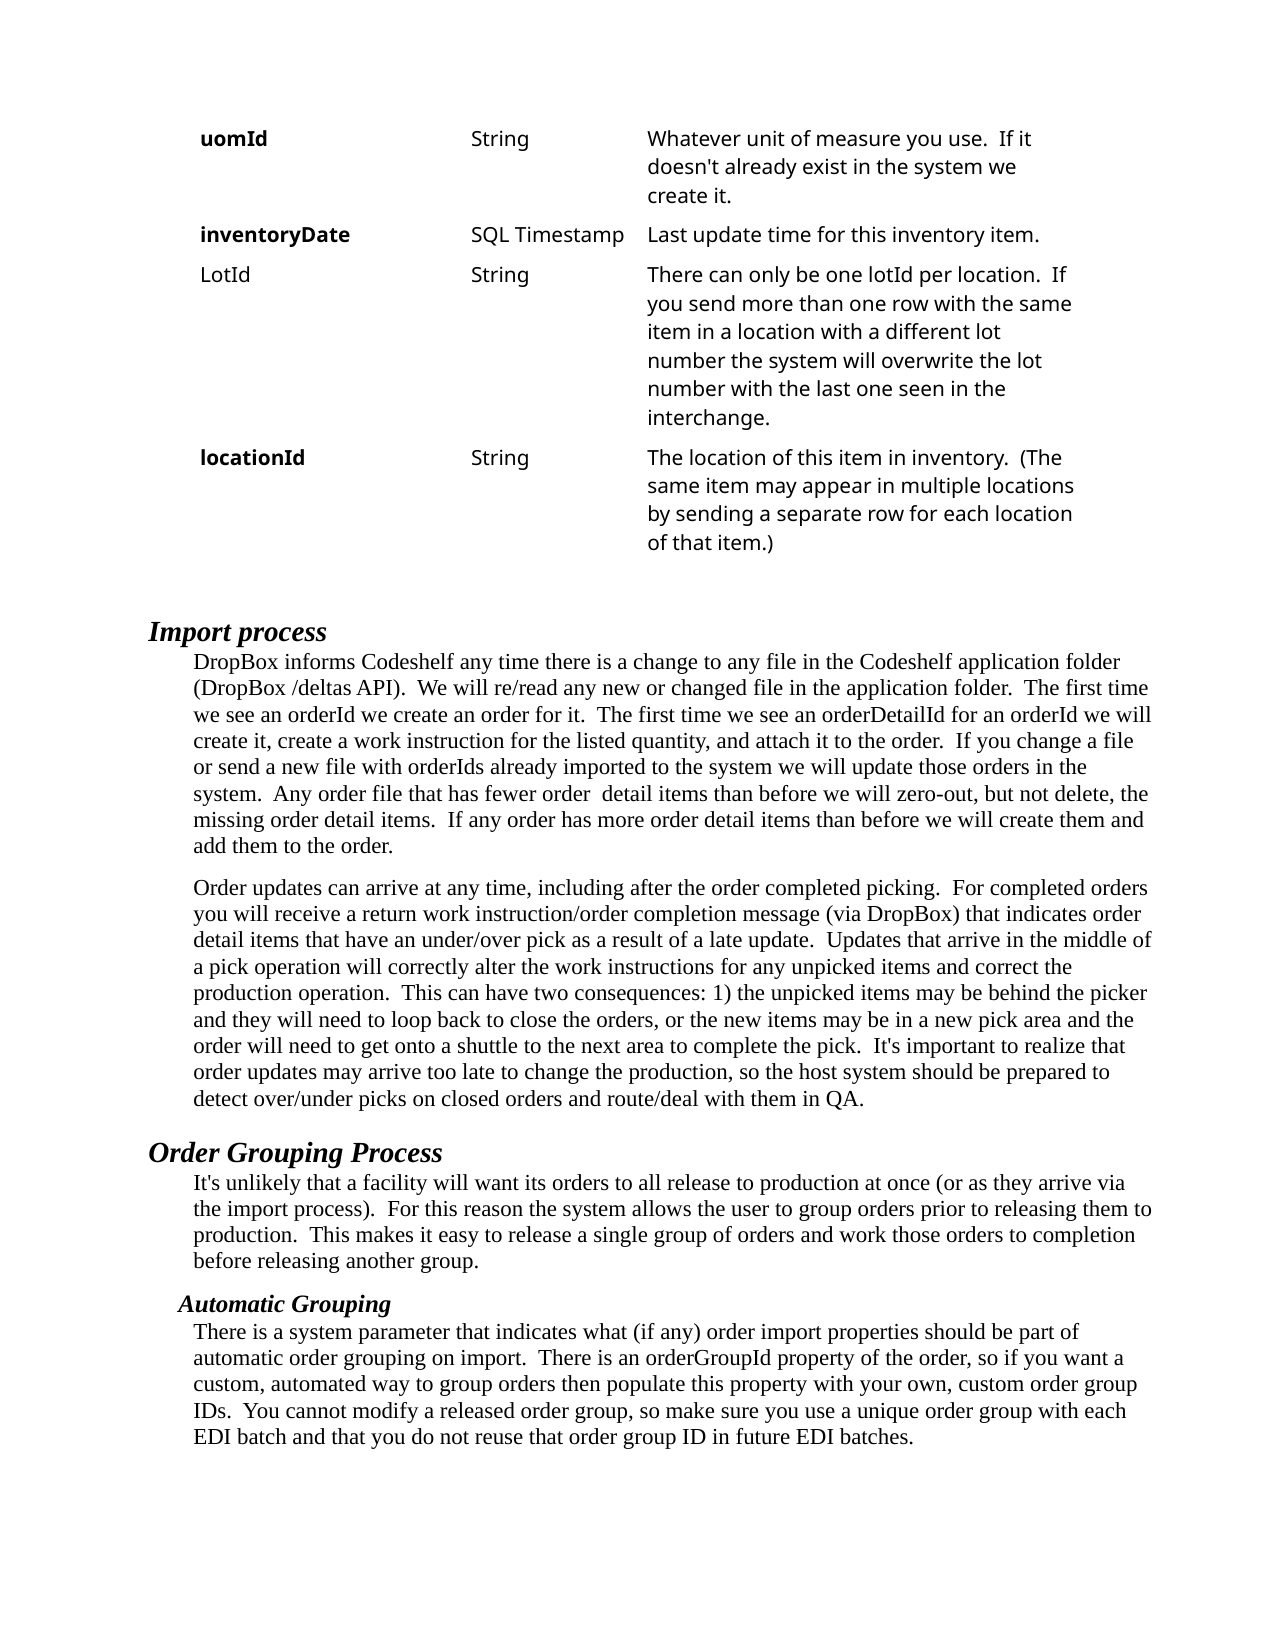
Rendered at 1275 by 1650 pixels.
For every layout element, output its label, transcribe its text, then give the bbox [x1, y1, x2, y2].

table_cell String [465, 437, 641, 562]
text There is a system parameter that indicates what (if any) order import properties should be part of automatic order grouping on import. There is an orderGroupId property of the order, so if you want a custom, automated way to group orders then populate this property with your own, custom order group IDs. You cannot modify a released order group, so make sure you use a unique order group with each EDI batch and that you do not reuse that order group ID in future EDI batches. [193, 1318, 1157, 1449]
table_cell LotId [194, 255, 465, 437]
subtitle Import process [148, 614, 1157, 648]
table_cell There can only be one lotId per location. If you send more than one row with the same item in a location with a different lot number the system will overwrite the lot number with the last one seen in the interchange. [641, 255, 1088, 437]
table_cell inventoryDate [194, 215, 465, 255]
text DropBox informs Codeshelf any time there is a change to any file in the Codeshelf application folder (DropBox /deltas API). We will re/read any new or changed file in the application folder. The first time we see an orderId we create an order for it. The first time we see an orderDetailId for an orderId we will create it, create a work instruction for the listed quantity, and attach it to the order. If you change a file or send a new file with orderIds already imported to the system we will update those orders in the system. Any order file that has fewer order detail items than before we will zero-out, but not delete, the missing order detail items. If any order has more order detail items than before we will create them and add them to the order. [193, 648, 1157, 859]
subtitle Order Grouping Process [148, 1135, 1157, 1168]
table_cell uomId [194, 118, 465, 215]
table_cell The location of this item in inventory. (The same item may appear in multiple locations by sending a separate row for each location of that item.) [641, 437, 1088, 562]
table_cell String [465, 255, 641, 437]
subtitle Automatic Grouping [178, 1289, 1157, 1318]
table_cell String [465, 118, 641, 215]
table_cell Whatever unit of measure you use. If it doesn't already exist in the system we create it. [641, 118, 1088, 215]
text It's unlikely that a facility will want its orders to all release to production at once (or as they arrive via the import process). For this reason the system allows the user to group orders prior to releasing them to production. This makes it easy to release a single group of orders and work those orders to completion before releasing another group. [193, 1168, 1157, 1274]
text Order updates can arrive at any time, including after the order completed picking. For completed orders you will receive a return work instruction/order completion message (via DropBox) that indicates order detail items that have an under/over pick as a result of a late update. Updates that arrive in the middle of a pick operation will correctly alter the work instructions for any unpicked items and correct the production operation. This can have two consequences: 1) the unpicked items may be behind the picker and they will need to loop back to close the orders, or the new items may be in a new pick area and the order will need to get onto a shuttle to the next area to complete the pick. It's important to realize that order updates may arrive too late to change the production, so the host system should be prepared to detect over/under picks on closed orders and route/deal with them in QA. [193, 874, 1157, 1111]
table_cell SQL Timestamp [465, 215, 641, 255]
table_cell locationId [194, 437, 465, 562]
table_cell Last update time for this inventory item. [641, 215, 1088, 255]
